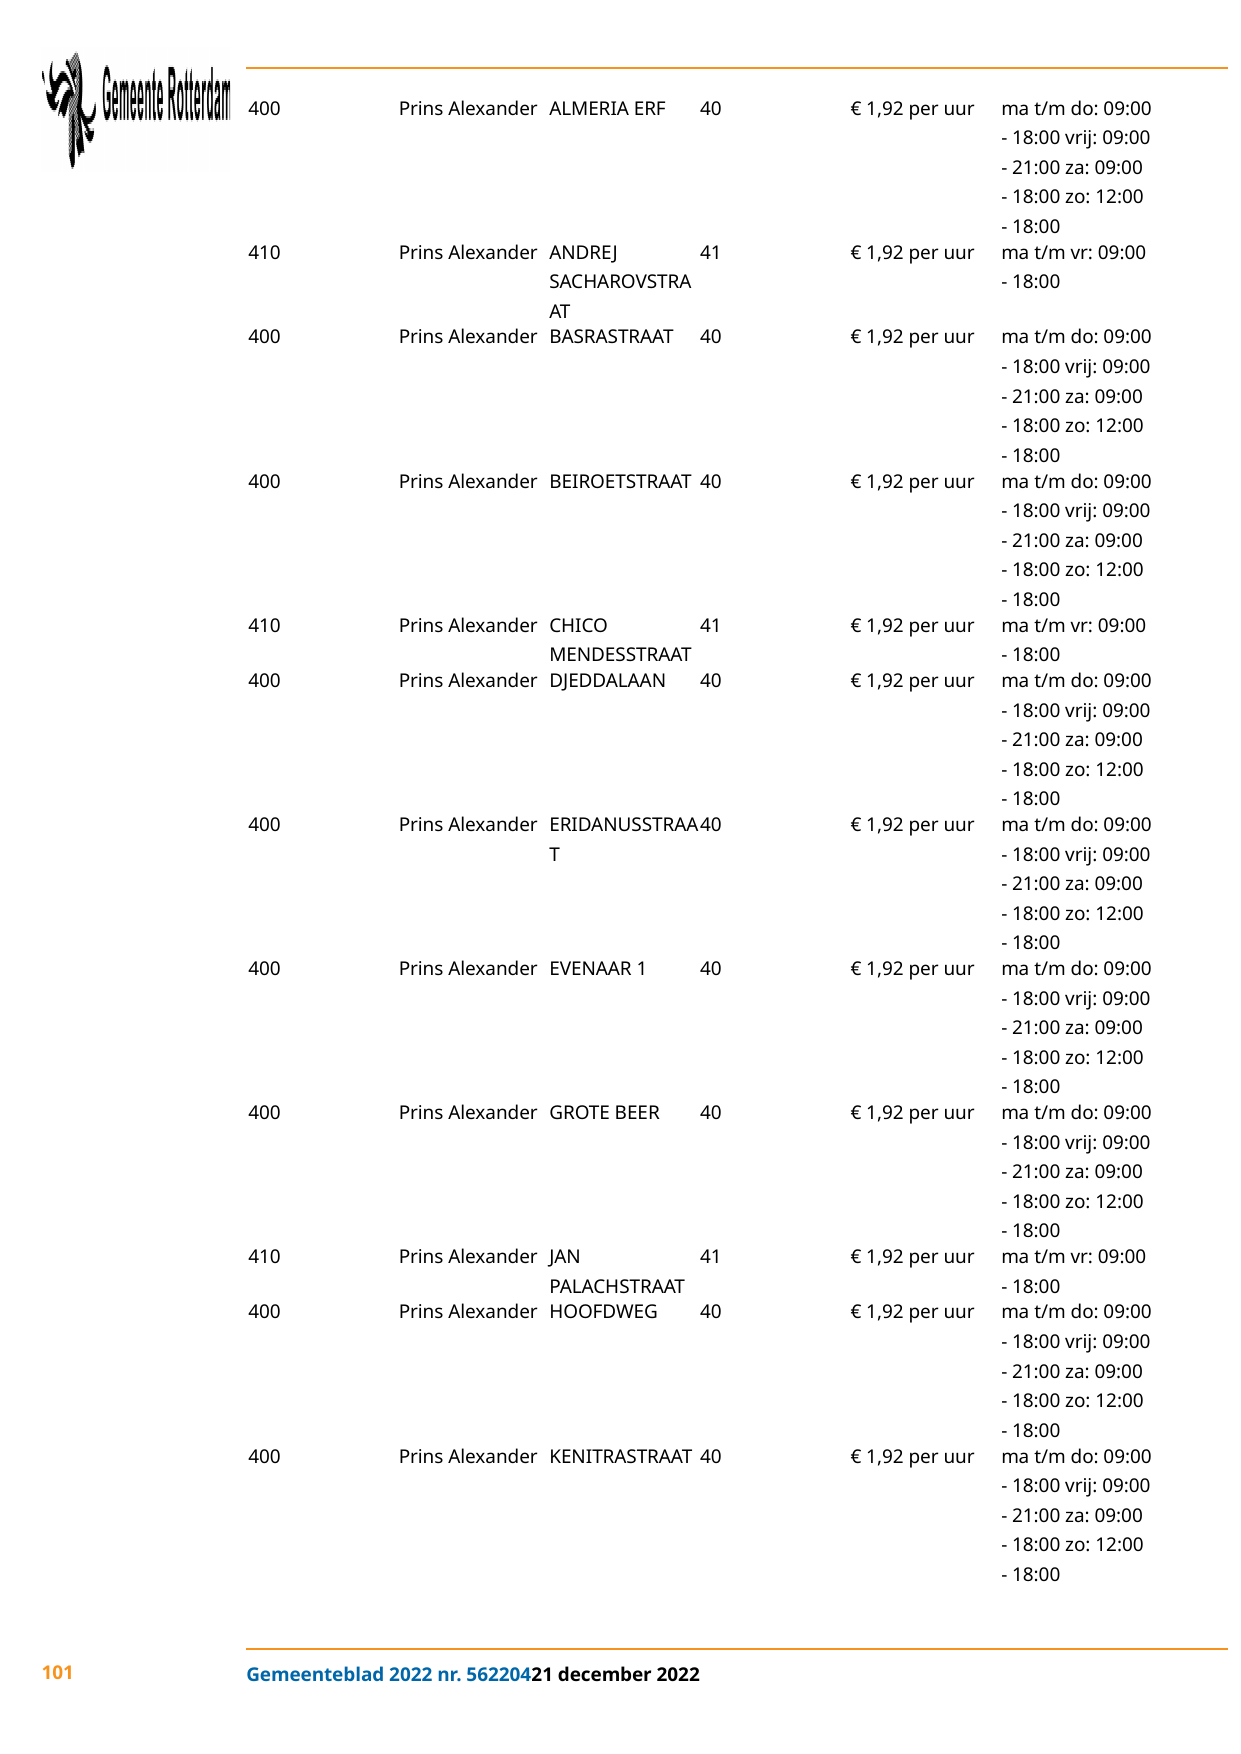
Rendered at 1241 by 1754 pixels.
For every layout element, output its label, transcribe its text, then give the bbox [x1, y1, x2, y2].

table_cell 40 [700, 1299, 850, 1443]
table_cell Prins Alexander [399, 1443, 549, 1587]
table_cell 400 [248, 95, 398, 239]
table_cell ma t/m vr: 09:00 - 18:00 [1001, 612, 1152, 667]
table_cell € 1,92 per uur [850, 955, 1001, 1099]
table_cell 40 [700, 468, 850, 612]
table_cell Prins Alexander [399, 1299, 549, 1443]
table_cell ma t/m do: 09:00 - 18:00 vrij: 09:00 - 21:00 za: 09:00 - 18:00 zo: 12:00 - 18:00 [1001, 1299, 1152, 1443]
table_cell BASRASTRAAT [549, 324, 700, 468]
table_cell € 1,92 per uur [850, 1099, 1001, 1243]
table_cell 40 [700, 1443, 850, 1587]
table_cell BEIROETSTRAAT [549, 468, 700, 612]
table_cell Prins Alexander [399, 612, 549, 667]
table_cell € 1,92 per uur [850, 1443, 1001, 1587]
table_cell Prins Alexander [399, 955, 549, 1099]
table_cell Prins Alexander [399, 1099, 549, 1243]
table_cell 41 [700, 1244, 850, 1299]
table_cell ma t/m do: 09:00 - 18:00 vrij: 09:00 - 21:00 za: 09:00 - 18:00 zo: 12:00 - 18:00 [1001, 811, 1152, 955]
table_cell Prins Alexander [399, 1244, 549, 1299]
table_cell 40 [700, 667, 850, 811]
table_cell € 1,92 per uur [850, 324, 1001, 468]
table_cell € 1,92 per uur [850, 239, 1001, 324]
table_cell Prins Alexander [399, 324, 549, 468]
table_cell CHICO MENDESSTRAAT [549, 612, 700, 667]
table_cell KENITRASTRAAT [549, 1443, 700, 1587]
table_cell 400 [248, 811, 398, 955]
table_cell JAN PALACHSTRAAT [549, 1244, 700, 1299]
table_cell € 1,92 per uur [850, 612, 1001, 667]
table_cell Prins Alexander [399, 95, 549, 239]
table_cell DJEDDALAAN [549, 667, 700, 811]
table_cell ERIDANUSSTRAAT [549, 811, 700, 955]
table_cell 410 [248, 612, 398, 667]
table_cell Prins Alexander [399, 239, 549, 324]
table_cell 40 [700, 955, 850, 1099]
table_cell € 1,92 per uur [850, 1299, 1001, 1443]
table_cell 40 [700, 95, 850, 239]
table_cell ma t/m do: 09:00 - 18:00 vrij: 09:00 - 21:00 za: 09:00 - 18:00 zo: 12:00 - 18:00 [1001, 324, 1152, 468]
table_cell HOOFDWEG [549, 1299, 700, 1443]
table_cell € 1,92 per uur [850, 468, 1001, 612]
table_cell GROTE BEER [549, 1099, 700, 1243]
table_cell ma t/m vr: 09:00 - 18:00 [1001, 239, 1152, 324]
table_cell 400 [248, 468, 398, 612]
table_cell ma t/m do: 09:00 - 18:00 vrij: 09:00 - 21:00 za: 09:00 - 18:00 zo: 12:00 - 18:00 [1001, 468, 1152, 612]
table_cell € 1,92 per uur [850, 95, 1001, 239]
table_cell 40 [700, 324, 850, 468]
table_cell € 1,92 per uur [850, 667, 1001, 811]
table_cell Prins Alexander [399, 811, 549, 955]
table_cell ALMERIA ERF [549, 95, 700, 239]
table_cell 400 [248, 1299, 398, 1443]
table_cell 40 [700, 811, 850, 955]
table_cell ma t/m vr: 09:00 - 18:00 [1001, 1244, 1152, 1299]
table_cell ma t/m do: 09:00 - 18:00 vrij: 09:00 - 21:00 za: 09:00 - 18:00 zo: 12:00 - 18:00 [1001, 1443, 1152, 1587]
table_cell 400 [248, 955, 398, 1099]
table_cell EVENAAR 1 [549, 955, 700, 1099]
table_cell € 1,92 per uur [850, 811, 1001, 955]
picture [41, 47, 231, 172]
table_cell Prins Alexander [399, 468, 549, 612]
table_cell 40 [700, 1099, 850, 1243]
table_cell 400 [248, 1443, 398, 1587]
table_cell ma t/m do: 09:00 - 18:00 vrij: 09:00 - 21:00 za: 09:00 - 18:00 zo: 12:00 - 18:00 [1001, 95, 1152, 239]
table_cell Prins Alexander [399, 667, 549, 811]
table_cell 400 [248, 324, 398, 468]
table_cell ma t/m do: 09:00 - 18:00 vrij: 09:00 - 21:00 za: 09:00 - 18:00 zo: 12:00 - 18:00 [1001, 1099, 1152, 1243]
table_cell 400 [248, 667, 398, 811]
table_cell ANDREJ SACHAROVSTRAAT [549, 239, 700, 324]
table_cell 410 [248, 1244, 398, 1299]
table_cell ma t/m do: 09:00 - 18:00 vrij: 09:00 - 21:00 za: 09:00 - 18:00 zo: 12:00 - 18:00 [1001, 667, 1152, 811]
table_cell 400 [248, 1099, 398, 1243]
table_cell 410 [248, 239, 398, 324]
table_cell ma t/m do: 09:00 - 18:00 vrij: 09:00 - 21:00 za: 09:00 - 18:00 zo: 12:00 - 18:00 [1001, 955, 1152, 1099]
table_cell € 1,92 per uur [850, 1244, 1001, 1299]
table_cell 41 [700, 612, 850, 667]
table_cell 41 [700, 239, 850, 324]
